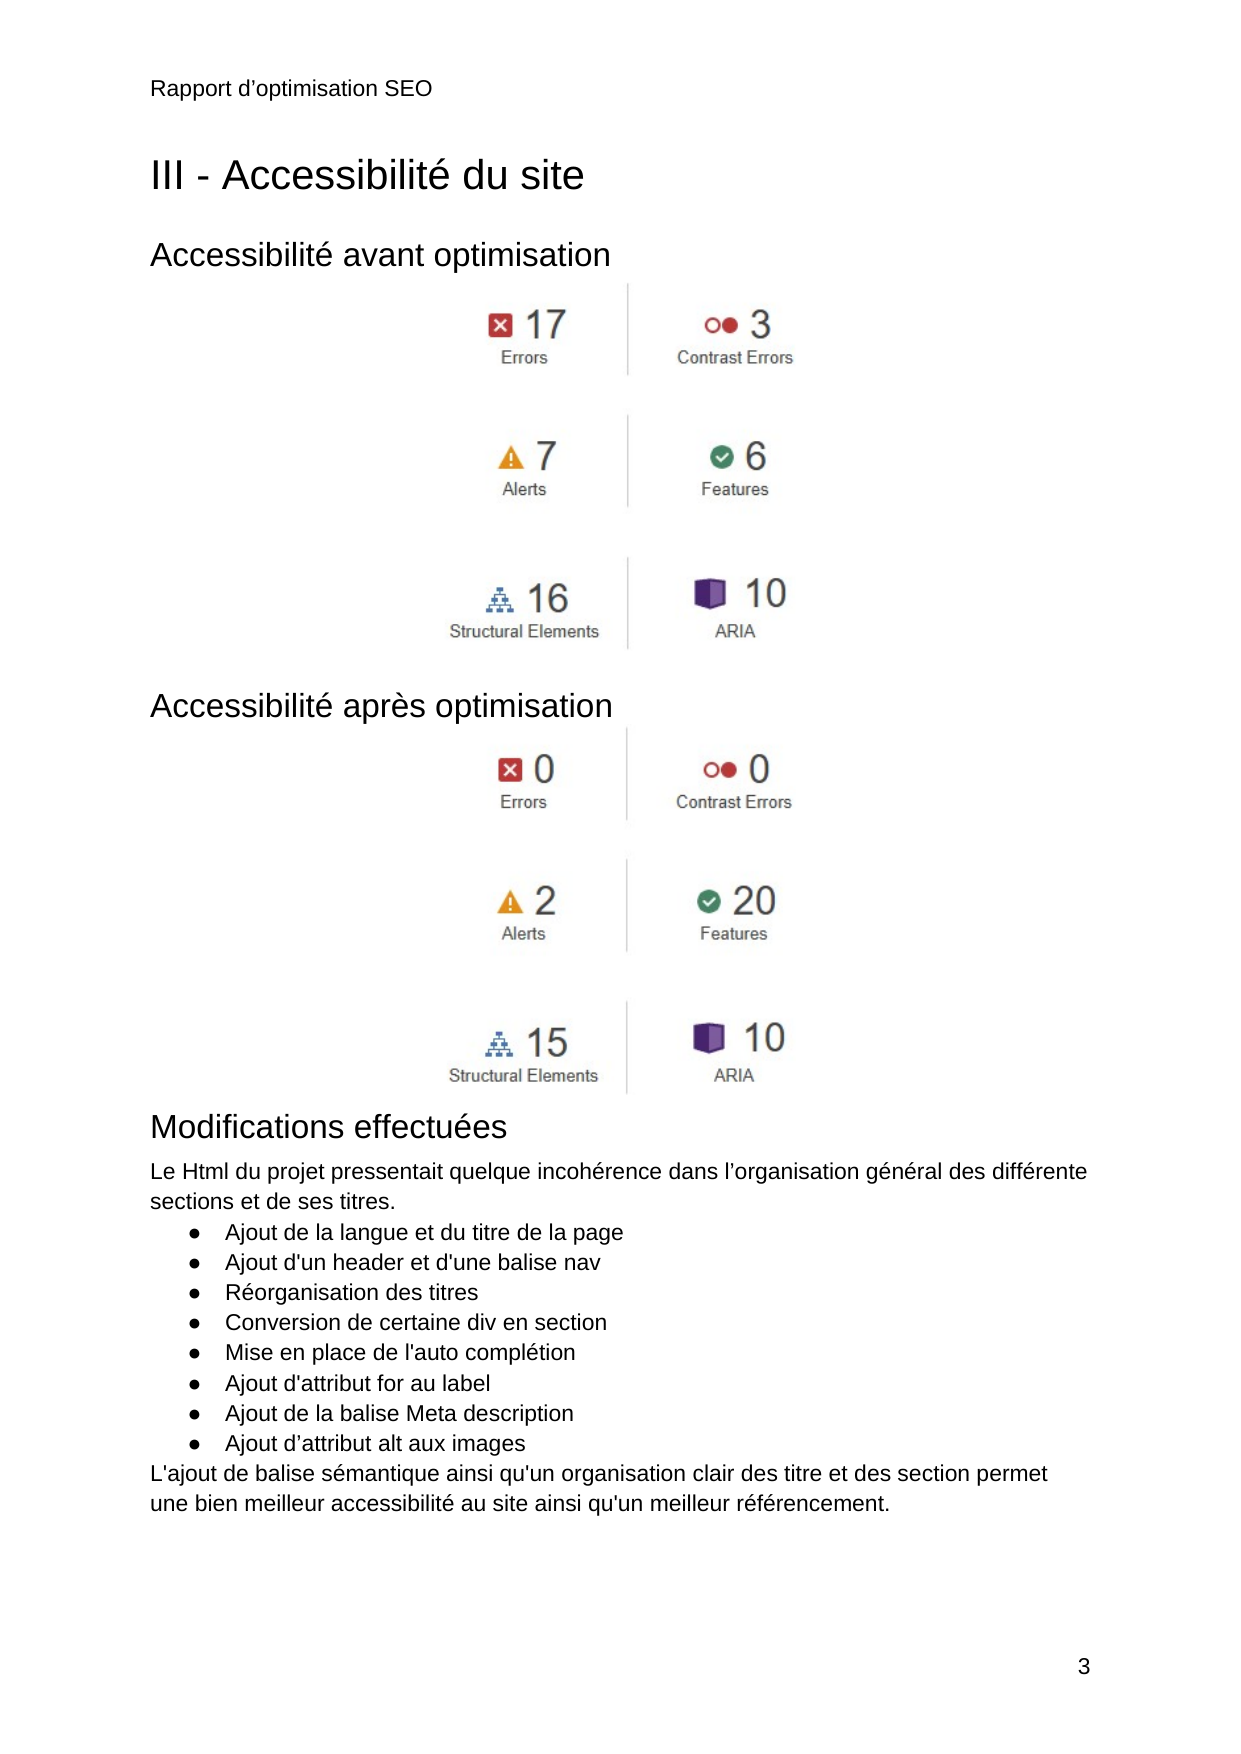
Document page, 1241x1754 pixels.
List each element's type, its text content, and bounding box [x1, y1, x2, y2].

subtitle Modifications effectuées [150, 1107, 1090, 1146]
text L'ajout de balise sémantique ainsi qu'un organisation clair des titre et des section permet une bien meilleur accessibilité au site ainsi qu'un meilleur référencement. [150, 1460, 1090, 1517]
subtitle Accessibilité avant optimisation [150, 235, 1090, 274]
subtitle Accessibilité après optimisation [150, 686, 1090, 725]
picture [446, 724, 796, 1095]
list Ajout d'un header et d'une balise nav [187, 1249, 1090, 1275]
list Réorganisation des titres [187, 1279, 1090, 1305]
picture [444, 282, 796, 652]
list Ajout de la balise Meta description [187, 1400, 1090, 1426]
list Ajout de la langue et du titre de la page [187, 1218, 1090, 1245]
list Ajout d'attribut for au label [187, 1369, 1090, 1396]
text Le Html du projet pressentait quelque incohérence dans l’organisation général des différente sections et de ses titres. [150, 1158, 1090, 1214]
subtitle III - Accessibilité du site [150, 150, 1090, 198]
list Mise en place de l'auto complétion [187, 1339, 1090, 1366]
list Conversion de certaine div en section [187, 1309, 1090, 1335]
list Ajout d’attribut alt aux images [187, 1430, 1090, 1456]
